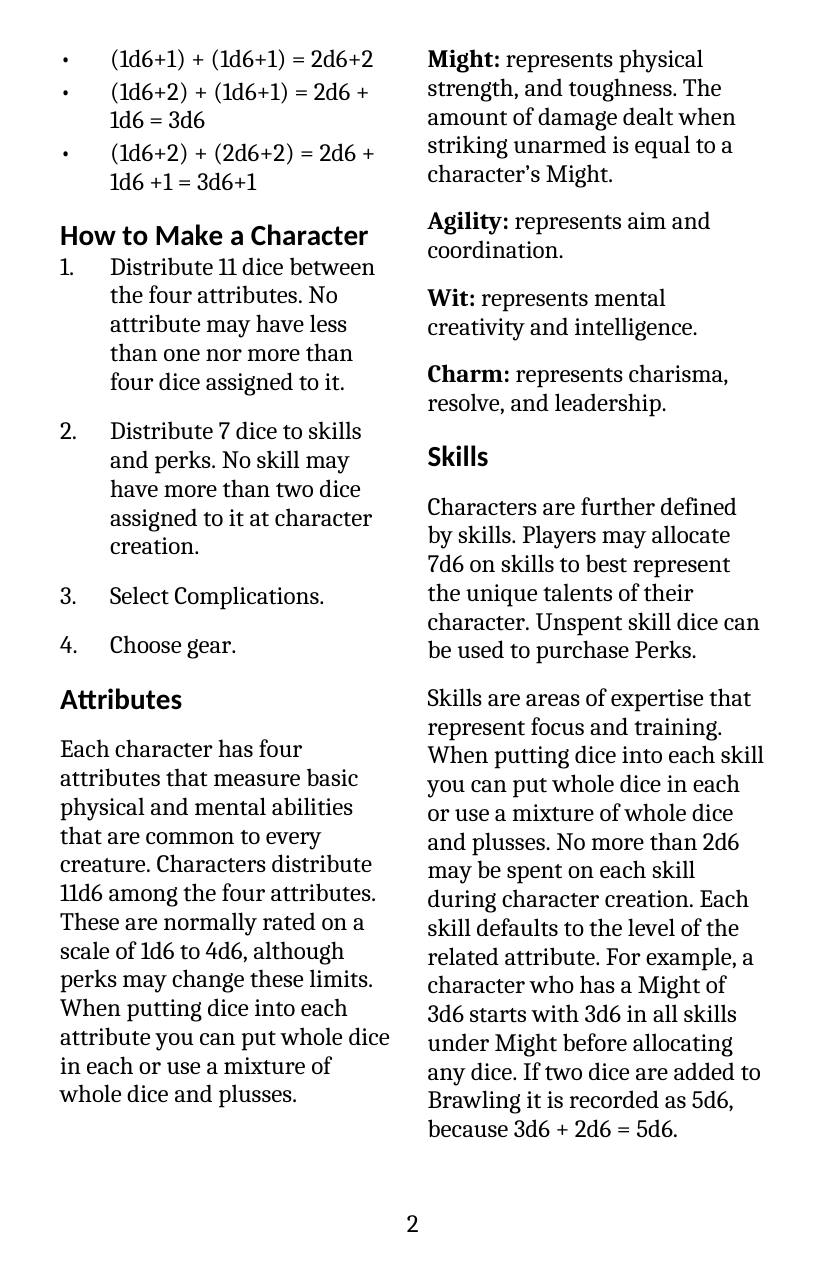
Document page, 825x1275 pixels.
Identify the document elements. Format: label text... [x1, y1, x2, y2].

subtitle Attributes [60, 681, 397, 717]
list Distribute 7 dice to skills and perks. No skill may have more than two dice assigned to it at character creation. [60, 417, 397, 561]
text Wit: represents mental creativity and intelligence. [427, 284, 765, 341]
subtitle How to Make a Character [60, 217, 397, 253]
text Agility: represents aim and coordination. [427, 207, 765, 265]
text Charm: represents charisma, resolve, and leadership. [427, 360, 765, 417]
subtitle Skills [427, 438, 765, 474]
list (1d6+2) + (2d6+2) = 2d6 + 1d6 +1 = 3d6+1 [60, 139, 397, 196]
list Distribute 11 dice between the four attributes. No attribute may have less than one nor more than four dice assigned to it. [60, 253, 397, 396]
list Choose gear. [60, 631, 397, 660]
text Skills are areas of expertise that represent focus and training. When putting dice into each skill you can put whole dice in each or use a mixture of whole dice and plusses. No more than 2d6 may be spent on each skill during character creation. Each skill defaults to the level of the related attribute. For example, a character who has a Might of 3d6 starts with 3d6 in all skills under Might before allocating any dice. If two dice are added to Brawling it is recorded as 5d6, because 3d6 + 2d6 = 5d6. [427, 684, 765, 1144]
list (1d6+1) + (1d6+1) = 2d6+2 [60, 45, 397, 74]
text Each character has four attributes that measure basic physical and mental abilities that are common to every creature. Characters distribute 11d6 among the four attributes. These are normally rated on a scale of 1d6 to 4d6, although perks may change these limits. When putting dice into each attribute you can put whole dice in each or use a mixture of whole dice and plusses. [60, 735, 397, 1109]
text Characters are further defined by skills. Players may allocate 7d6 on skills to best represent the unique talents of their character. Unspent skill dice can be used to purchase Perks. [427, 493, 765, 665]
list (1d6+2) + (1d6+1) = 2d6 + 1d6 = 3d6 [60, 77, 397, 135]
list Select Complications. [60, 582, 397, 611]
text Might: represents physical strength, and toughness. The amount of damage dealt when striking unarmed is equal to a character’s Might. [427, 45, 765, 189]
